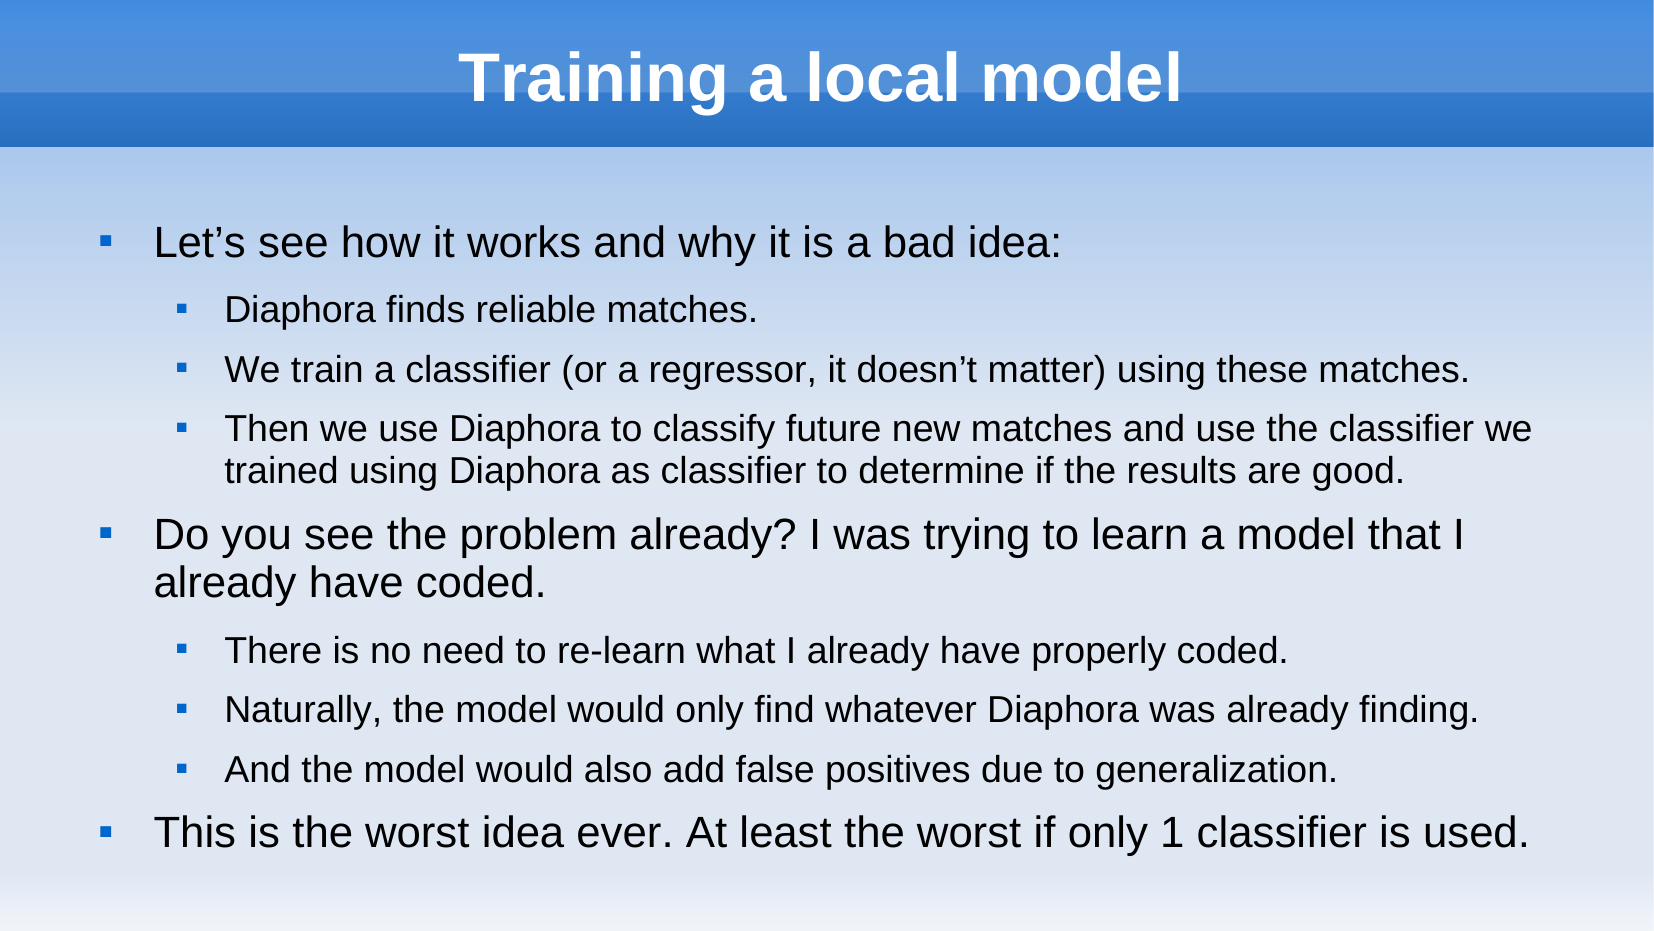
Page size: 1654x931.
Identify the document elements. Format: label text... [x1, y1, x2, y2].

picture [0, 0, 1654, 931]
list Let’s see how it works and why it is a bad idea: Diaphora finds reliable matches. We train a classifier (or a regressor, it doesn’t matter) using these matches. Then we use Diaphora to classify future new matches and use the classifier we trained using Diaphora as classifier to determine if the results are good. Do you see the problem already? I was trying to learn a model that I already have coded. There is no need to re-learn what I already have properly coded. Naturally, the model would only find whatever Diaphora was already finding. And the model would also add false positives due to generalization. This is the worst idea ever. At least the worst if only 1 classifier is used. [82, 217, 1571, 858]
title Training a local model [76, 0, 1565, 156]
